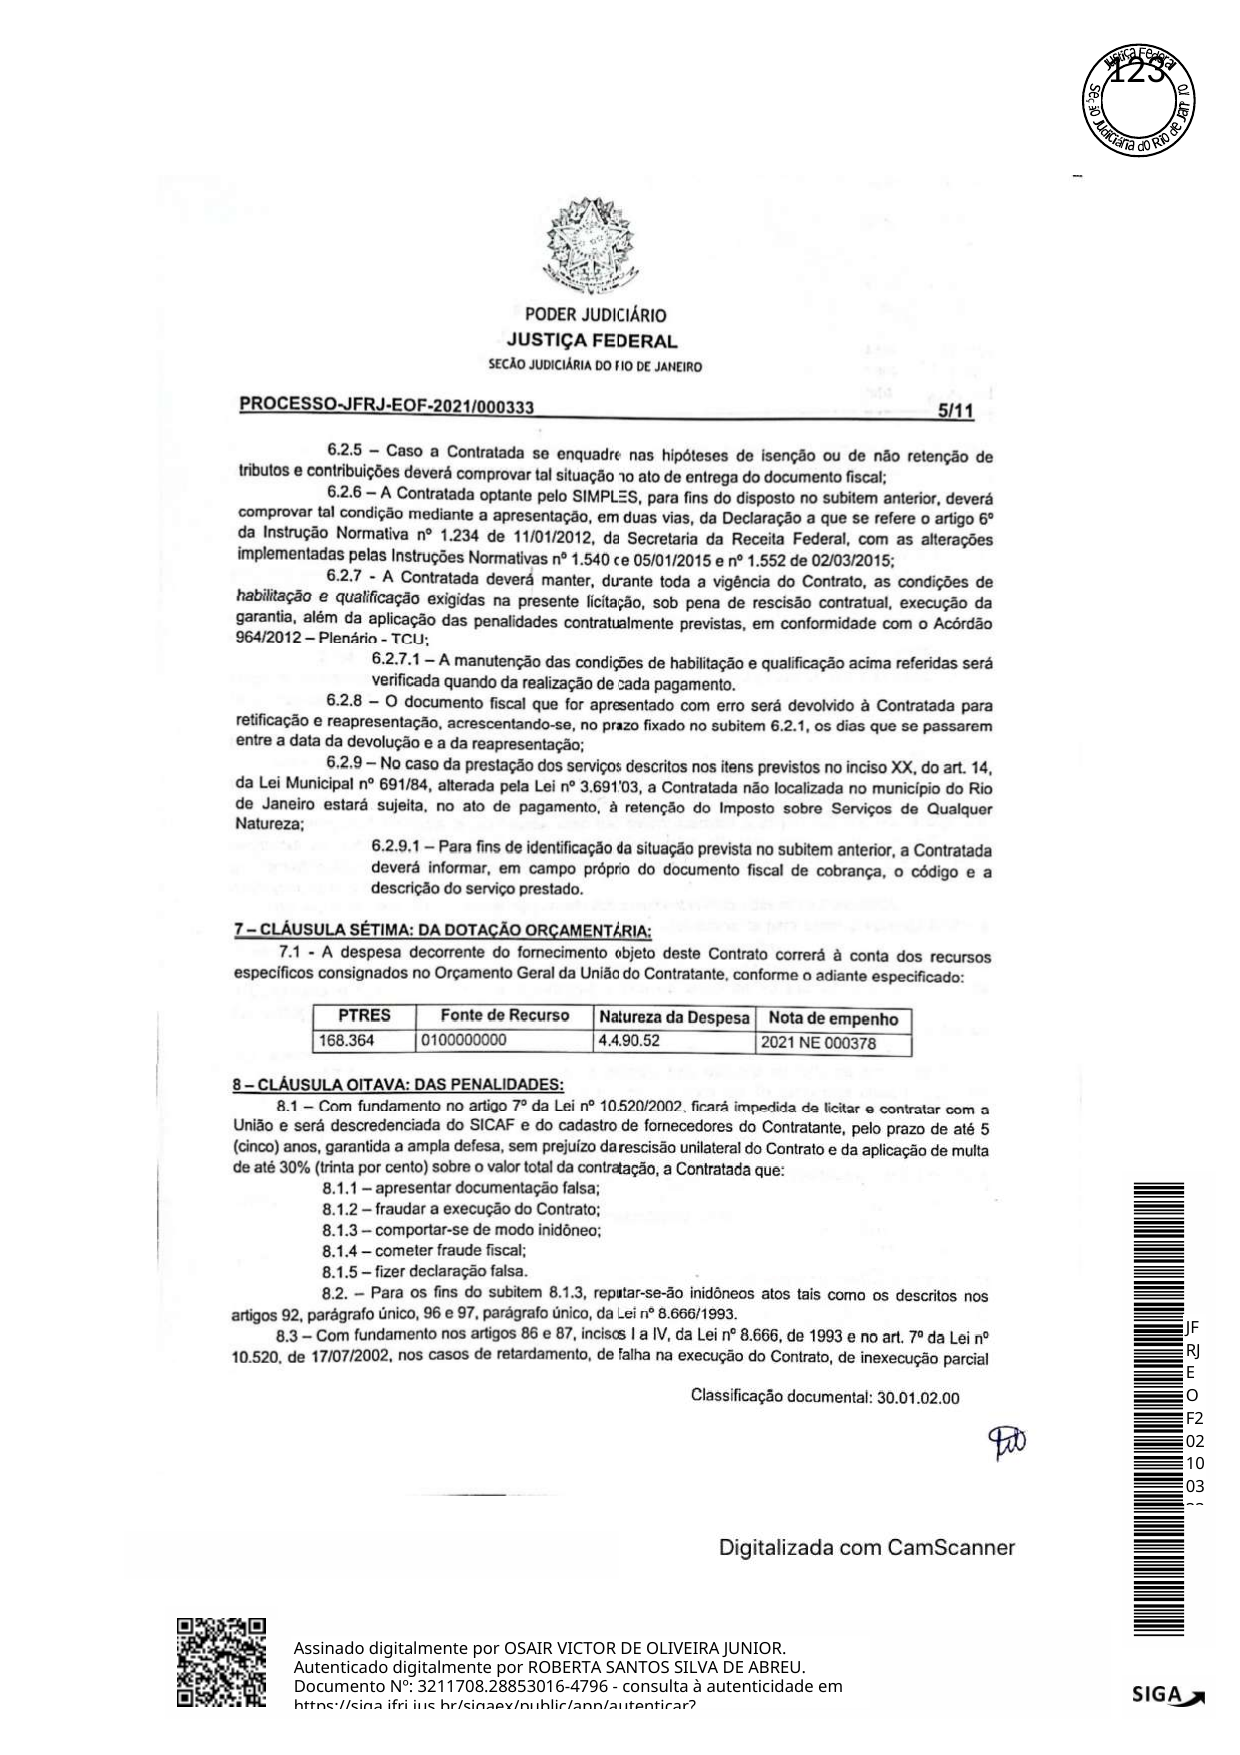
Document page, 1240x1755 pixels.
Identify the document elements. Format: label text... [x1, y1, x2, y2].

text JFRJEOF202100333V01 [1186, 1316, 1206, 1504]
text e [1179, 97, 1193, 105]
text ç [1085, 98, 1099, 106]
